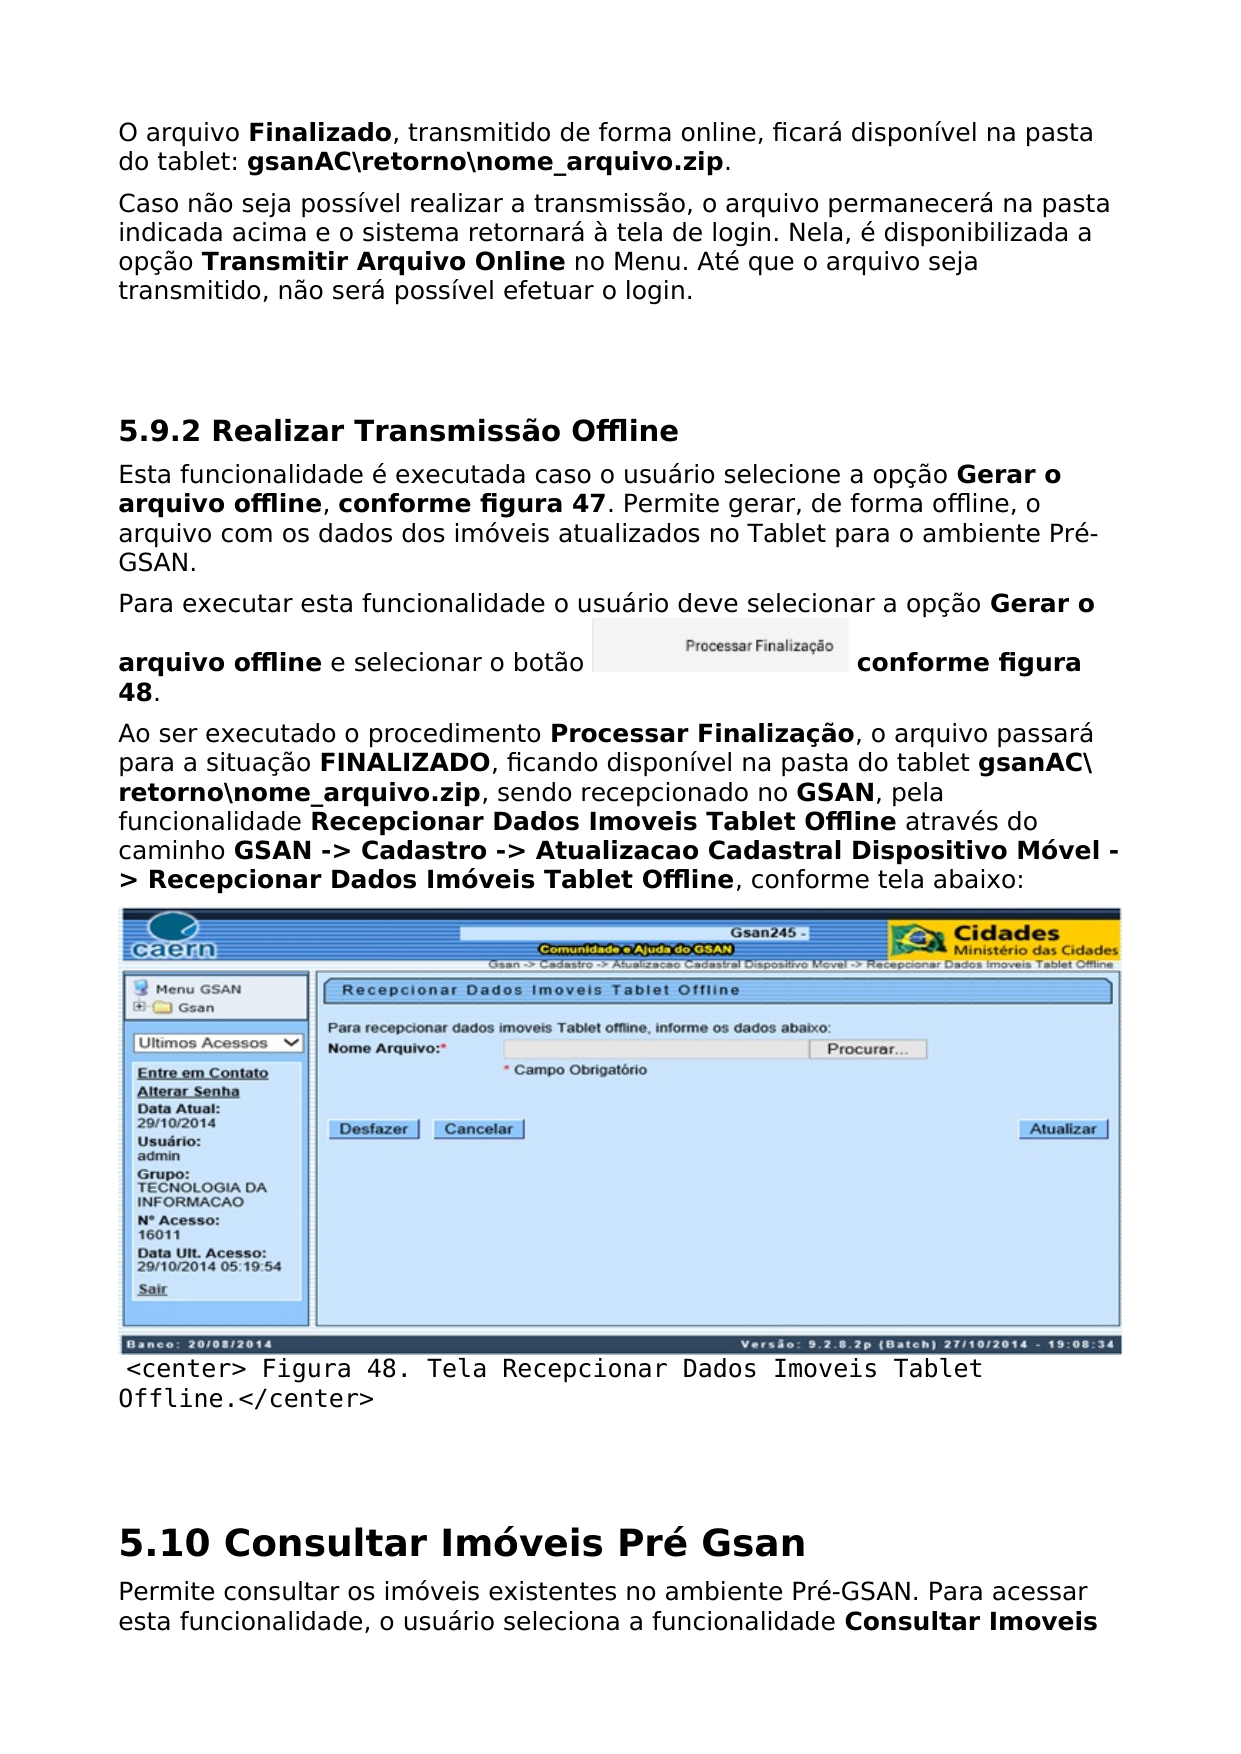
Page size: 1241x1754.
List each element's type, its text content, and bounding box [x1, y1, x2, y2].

subtitle 5.10 Consultar Imóveis Pré Gsan [118, 1521, 1122, 1565]
text <center> Figura 48. Tela Recepcionar Dados Imoveis Tablet Offline.</center> [118, 1355, 1122, 1413]
text Para executar esta funcionalidade o usuário deve selecionar a opção Gerar o arquivo offline e selecionar o botão conforme figura 48. [118, 589, 1122, 707]
text O arquivo Finalizado, transmitido de forma online, ficará disponível na pasta do tablet: gsanAC\retorno\nome_arquivo.zip. [118, 118, 1122, 176]
text Esta funcionalidade é executada caso o usuário selecione a opção Gerar o arquivo offline, conforme figura 47. Permite gerar, de forma offline, o arquivo com os dados dos imóveis atualizados no Tablet para o ambiente Pré-GSAN. [118, 460, 1122, 577]
picture [118, 907, 1123, 1355]
text Permite consultar os imóveis existentes no ambiente Pré-GSAN. Para acessar esta funcionalidade, o usuário seleciona a funcionalidade Consultar Imoveis [118, 1577, 1122, 1636]
subtitle 5.9.2 Realizar Transmissão Offline [118, 414, 1122, 448]
text Caso não seja possível realizar a transmissão, o arquivo permanecerá na pasta indicada acima e o sistema retornará à tela de login. Nela, é disponibilizada a opção Transmitir Arquivo Online no Menu. Até que o arquivo seja transmitido, não será possível efetuar o login. [118, 189, 1122, 306]
text Ao ser executado o procedimento Processar Finalização, o arquivo passará para a situação FINALIZADO, ficando disponível na pasta do tablet gsanAC\retorno\nome_arquivo.zip, sendo recepcionado no GSAN, pela funcionalidade Recepcionar Dados Imoveis Tablet Offline através do caminho GSAN -> Cadastro -> Atualizacao Cadastral Dispositivo Móvel -> Recepcionar Dados Imóveis Tablet Offline, conforme tela abaixo: [118, 719, 1122, 894]
picture [592, 618, 849, 672]
